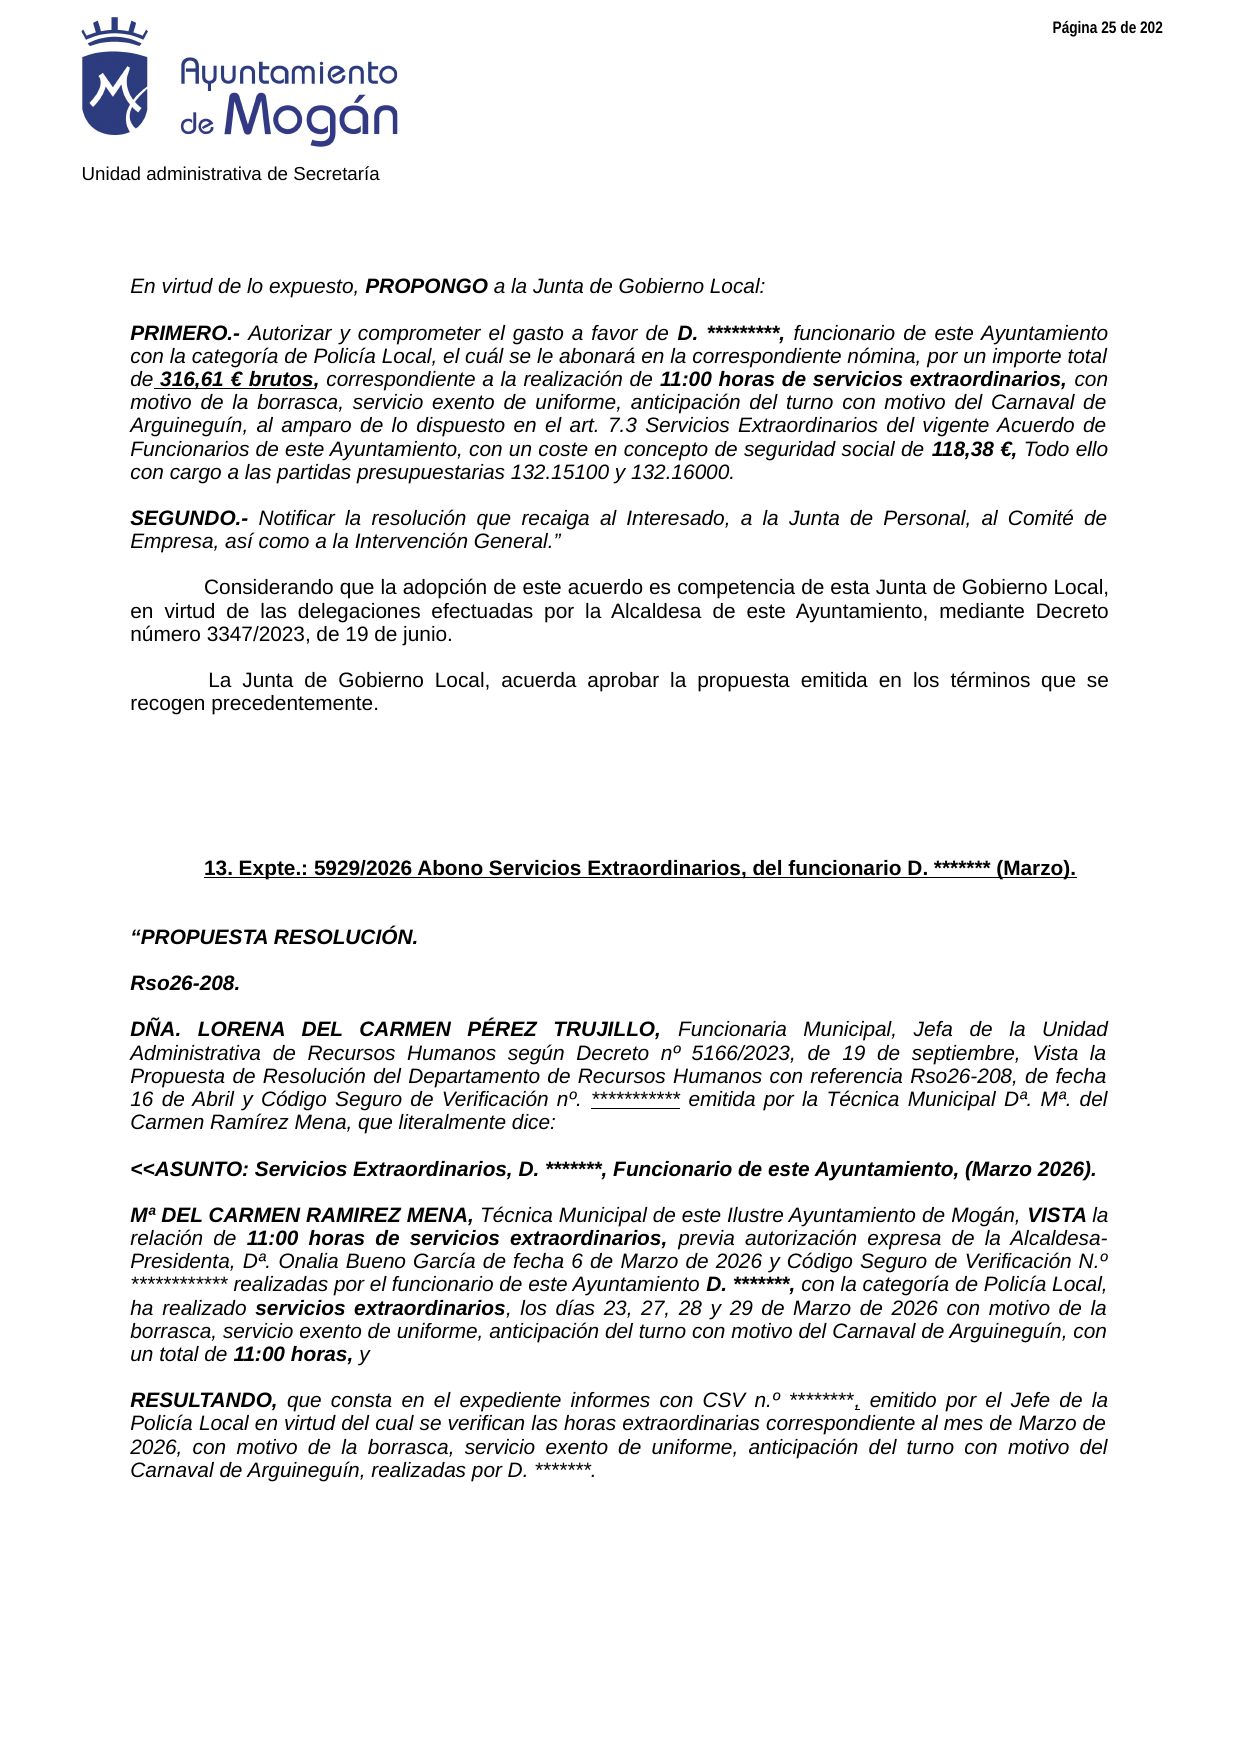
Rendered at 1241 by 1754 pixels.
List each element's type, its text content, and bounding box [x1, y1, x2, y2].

text Considerando que la adopción de este acuerdo es competencia de esta Junta de Gobierno Local, en virtud de las delegaciones efectuadas por la Alcaldesa de este Ayuntamiento, mediante Decreto número 3347/2023, de 19 de junio. [130, 576, 1110, 646]
text Rso26-208. [130, 972, 1110, 995]
text En virtud de lo expuesto, PROPONGO a la Junta de Gobierno Local: [130, 275, 1110, 298]
text SEGUNDO.- Notificar la resolución que recaiga al Interesado, a la Junta de Personal, al Comité de Empresa, así como a la Intervención General.” [130, 507, 1110, 553]
text <<ASUNTO: Servicios Extraordinarios, D. *******, Funcionario de este Ayuntamiento, (Marzo 2026). [130, 1157, 1110, 1180]
text RESULTANDO, que consta en el expediente informes con CSV n.º ********, emitido por el Jefe de la Policía Local en virtud del cual se verifican las horas extraordinarias correspondiente al mes de Marzo de 2026, con motivo de la borrasca, servicio exento de uniforme, anticipación del turno con motivo del Carnaval de Arguineguín, realizadas por D. *******. [130, 1389, 1110, 1482]
text PRIMERO.- Autorizar y comprometer el gasto a favor de D. *********, funcionario de este Ayuntamiento con la categoría de Policía Local, el cuál se le abonará en la correspondiente nómina, por un importe total de 316,61 € brutos, correspondiente a la realización de 11:00 horas de servicios extraordinarios, con motivo de la borrasca, servicio exento de uniforme, anticipación del turno con motivo del Carnaval de Arguineguín, al amparo de lo dispuesto en el art. 7.3 Servicios Extraordinarios del vigente Acuerdo de Funcionarios de este Ayuntamiento, con un coste en concepto de seguridad social de 118,38 €, Todo ello con cargo a las partidas presupuestarias 132.15100 y 132.16000. [130, 321, 1110, 484]
text 13. Expte.: 5929/2026 Abono Servicios Extraordinarios, del funcionario D. ******* (Marzo). [130, 856, 1110, 879]
text “PROPUESTA RESOLUCIÓN. [130, 926, 1110, 949]
text DÑA. LORENA DEL CARMEN PÉREZ TRUJILLO, Funcionaria Municipal, Jefa de la Unidad Administrativa de Recursos Humanos según Decreto nº 5166/2023, de 19 de septiembre, Vista la Propuesta de Resolución del Departamento de Recursos Humanos con referencia Rso26-208, de fecha 16 de Abril y Código Seguro de Verificación nº. *********** emitida por la Técnica Municipal Dª. Mª. del Carmen Ramírez Mena, que literalmente dice: [130, 1018, 1110, 1134]
picture [81, 17, 398, 153]
text La Junta de Gobierno Local, acuerda aprobar la propuesta emitida en los términos que se recogen precedentemente. [130, 668, 1110, 715]
text Mª DEL CARMEN RAMIREZ MENA, Técnica Municipal de este Ilustre Ayuntamiento de Mogán, VISTA la relación de 11:00 horas de servicios extraordinarios, previa autorización expresa de la Alcaldesa-Presidenta, Dª. Onalia Bueno García de fecha 6 de Marzo de 2026 y Código Seguro de Verificación N.º ************ realizadas por el funcionario de este Ayuntamiento D. *******, con la categoría de Policía Local, ha realizado servicios extraordinarios, los días 23, 27, 28 y 29 de Marzo de 2026 con motivo de la borrasca, servicio exento de uniforme, anticipación del turno con motivo del Carnaval de Arguineguín, con un total de 11:00 horas, y [130, 1203, 1110, 1366]
